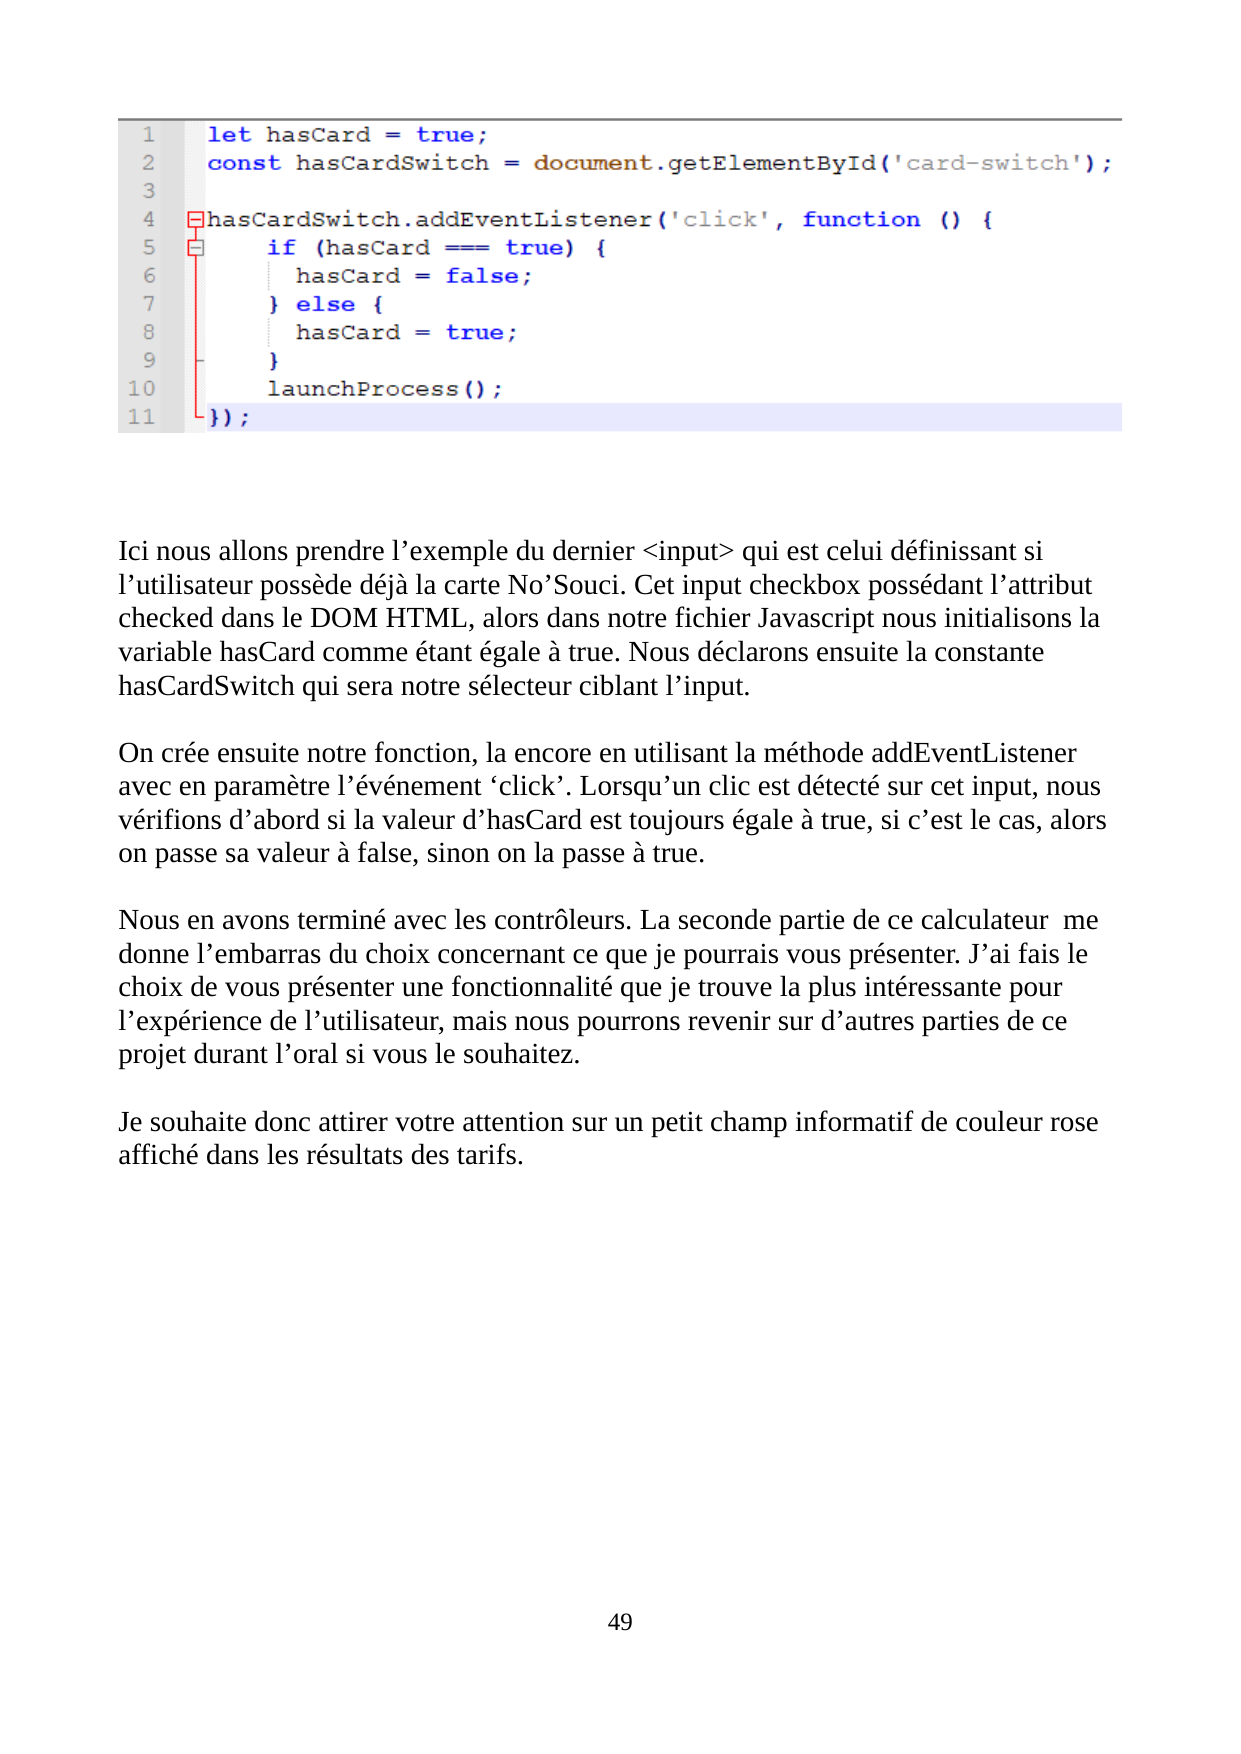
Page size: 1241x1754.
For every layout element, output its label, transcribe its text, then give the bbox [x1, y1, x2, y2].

picture [118, 118, 1123, 433]
text On crée ensuite notre fonction, la encore en utilisant la méthode addEventListener avec en paramètre l’événement ‘click’. Lorsqu’un clic est détecté sur cet input, nous vérifions d’abord si la valeur d’hasCard est toujours égale à true, si c’est le cas, alors on passe sa valeur à false, sinon on la passe à true. [118, 735, 1122, 869]
text Je souhaite donc attirer votre attention sur un petit champ informatif de couleur rose affiché dans les résultats des tarifs. [118, 1104, 1122, 1171]
text Nous en avons terminé avec les contrôleurs. La seconde partie de ce calculateur me donne l’embarras du choix concernant ce que je pourrais vous présenter. J’ai fais le choix de vous présenter une fonctionnalité que je trouve la plus intéressante pour l’expérience de l’utilisateur, mais nous pourrons revenir sur d’autres parties de ce projet durant l’oral si vous le souhaitez. [118, 902, 1122, 1070]
text Ici nous allons prendre l’exemple du dernier <input> qui est celui définissant si l’utilisateur possède déjà la carte No’Souci. Cet input checkbox possédant l’attribut checked dans le DOM HTML, alors dans notre fichier Javascript nous initialisons la variable hasCard comme étant égale à true. Nous déclarons ensuite la constante hasCardSwitch qui sera notre sélecteur ciblant l’input. [118, 533, 1122, 701]
